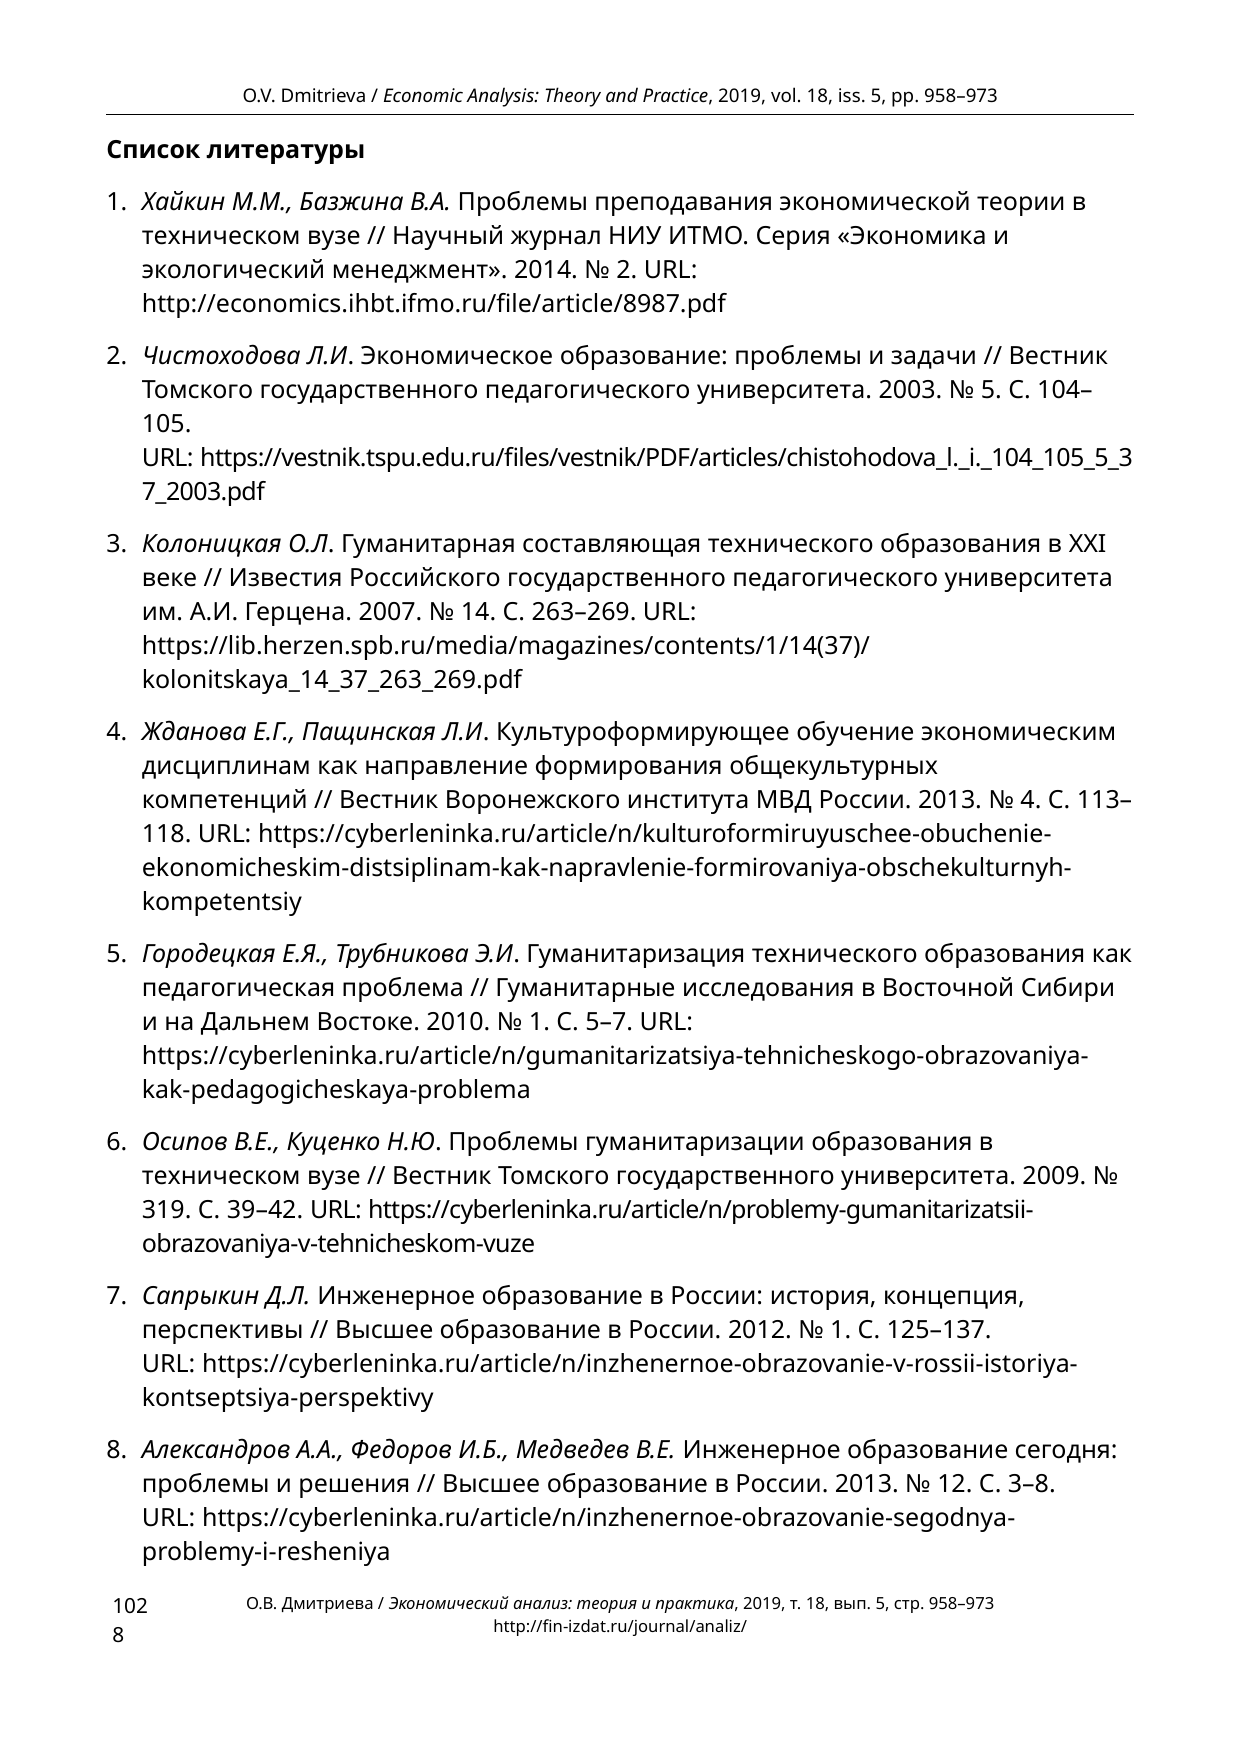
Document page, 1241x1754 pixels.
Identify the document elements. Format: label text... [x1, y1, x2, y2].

list Колоницкая О.Л. Гуманитарная составляющая технического образования в XXI веке // Известия Российского государственного педагогического университета им. А.И. Герцена. 2007. № 14. С. 263–269. URL: https://lib.herzen.spb.ru/media/magazines/contents/1/14(37)/ kolonitskaya_14_37_263_269.pdf [106, 526, 1134, 696]
list Городецкая Е.Я., Трубникова Э.И. Гуманитаризация технического образования как педагогическая проблема // Гуманитарные исследования в Восточной Сибири и на Дальнем Востоке. 2010. № 1. С. 5–7. URL: https://cyberleninka.ru/article/n/gumanitarizatsiya-tehnicheskogo-obrazovaniya-kak-pedagogicheskaya-problema [106, 936, 1134, 1106]
list Александров А.А., Федоров И.Б., Медведев В.Е. Инженерное образование сегодня: проблемы и решения // Высшее образование в России. 2013. № 12. С. 3–8. URL: https://cyberleninka.ru/article/n/inzhenernoe-obrazovanie-segodnya-problemy-i-resheniya [106, 1432, 1134, 1568]
list Хайкин М.М., Базжина В.А. Проблемы преподавания экономической теории в техническом вузе // Научный журнал НИУ ИТМО. Серия «Экономика и экологический менеджмент». 2014. № 2. URL: http://economics.ihbt.ifmo.ru/file/article/8987.pdf [106, 184, 1134, 320]
list Осипов В.Е., Куценко Н.Ю. Проблемы гуманитаризации образования в техническом вузе // Вестник Томского государственного университета. 2009. № 319. С. 39–42. URL: https://cyberleninka.ru/article/n/problemy-gumanitarizatsii-obrazovaniya-v-tehnicheskom-vuze [106, 1124, 1134, 1260]
list Жданова Е.Г., Пащинская Л.И. Культуроформирующее обучение экономическим дисциплинам как направление формирования общекультурных компетенций // Вестник Воронежского института МВД России. 2013. № 4. С. 113–118. URL: https://cyberleninka.ru/article/n/kulturoformiruyuschee-obuchenie-ekonomicheskim-distsiplinam-kak-napravlenie-formirovaniya-obschekulturnyh-kompetentsiy [106, 714, 1134, 918]
text Список литературы [106, 132, 1134, 166]
list Сапрыкин Д.Л. Инженерное образование в России: история, концепция, перспективы // Высшее образование в России. 2012. № 1. С. 125–137. URL: https://cyberleninka.ru/article/n/inzhenernoe-obrazovanie-v-rossii-istoriya-kontseptsiya-perspektivy [106, 1278, 1134, 1414]
list Чистоходова Л.И. Экономическое образование: проблемы и задачи // Вестник Томского государственного педагогического университета. 2003. № 5. С. 104–105. URL: https://vestnik.tspu.edu.ru/files/vestnik/PDF/articles/chistohodova_l._i._104_105_5_37_2003.pdf [106, 338, 1134, 508]
